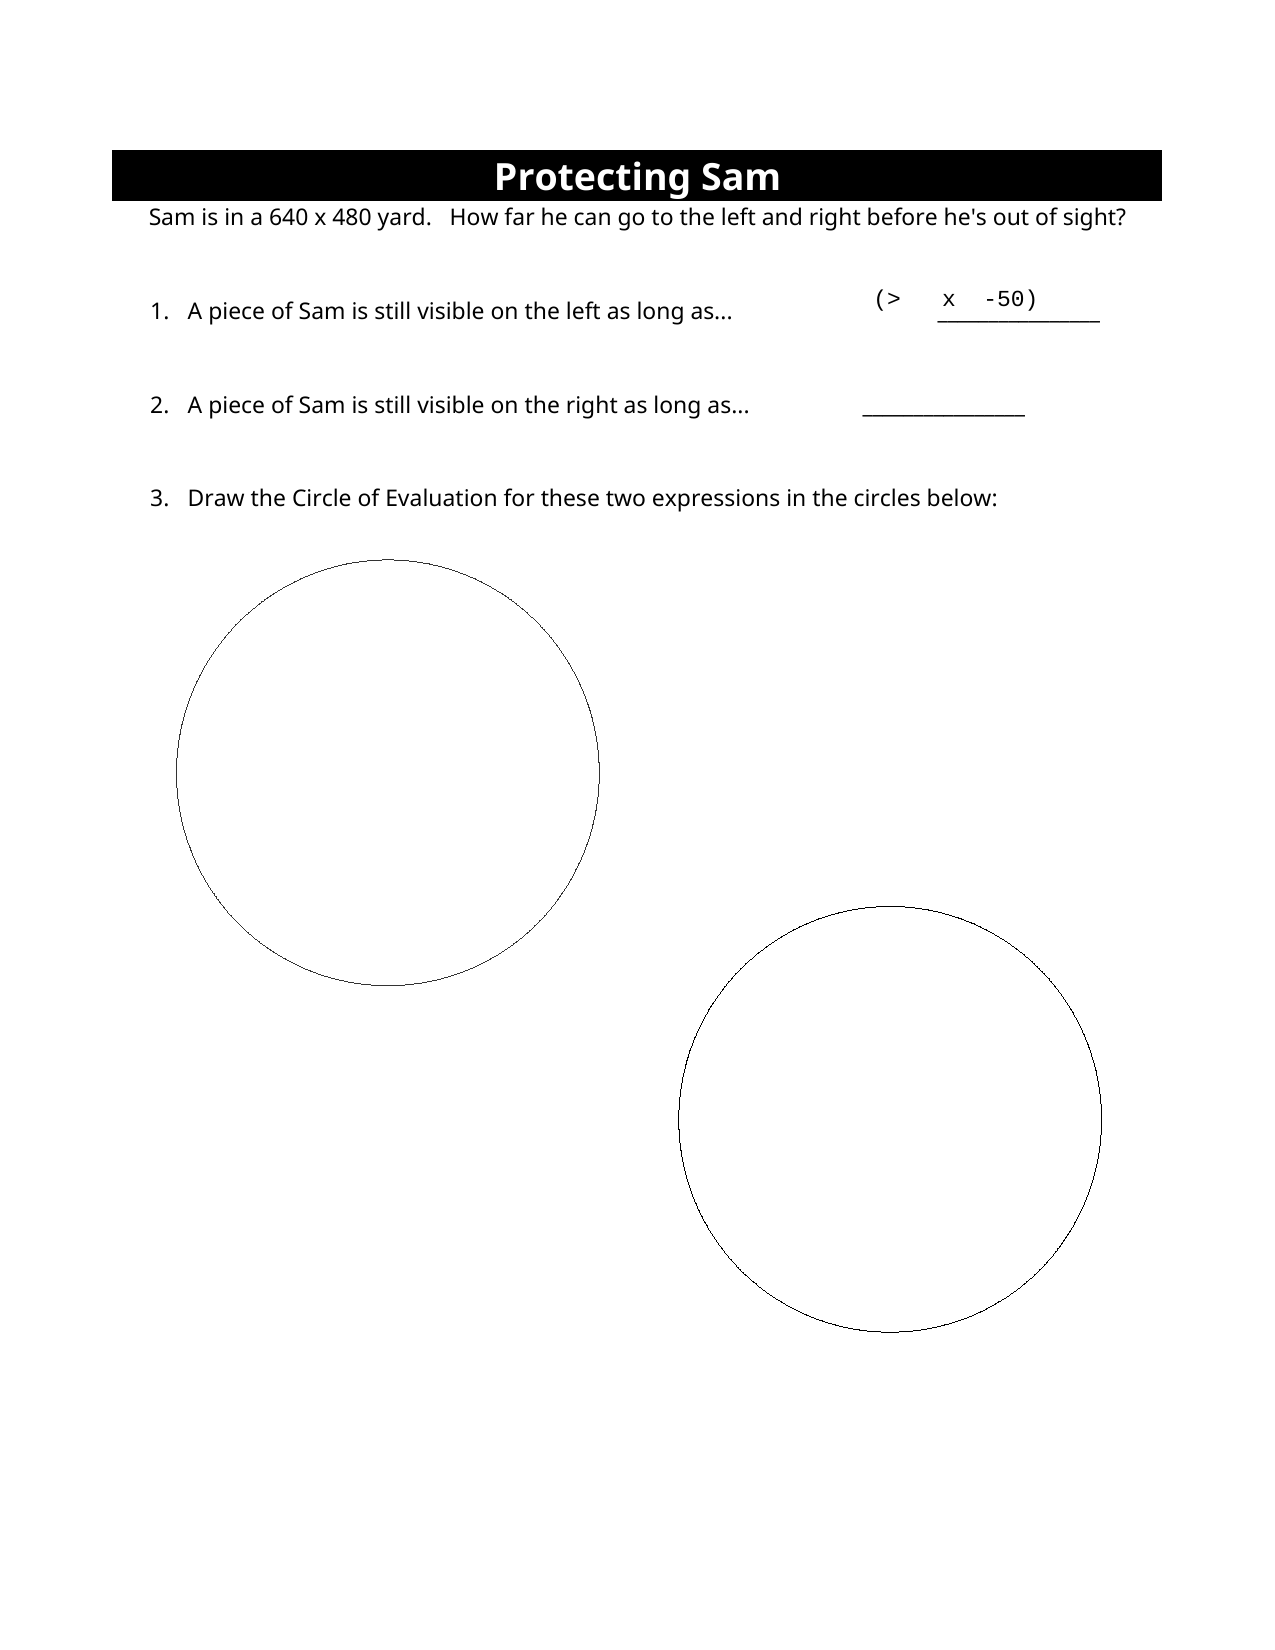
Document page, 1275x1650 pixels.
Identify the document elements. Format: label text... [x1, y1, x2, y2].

list A piece of Sam is still visible on the right as long as... ________________ [150, 388, 1162, 420]
subtitle Protecting Sam [112, 150, 1162, 201]
list Draw the Circle of Evaluation for these two expressions in the circles below: [150, 482, 1162, 513]
list A piece of Sam is still visible on the left as long as... ________________ [150, 295, 1162, 326]
text Sam is in a 640 x 480 yard. How far he can go to the left and right before he's out of sight? [148, 201, 1162, 232]
